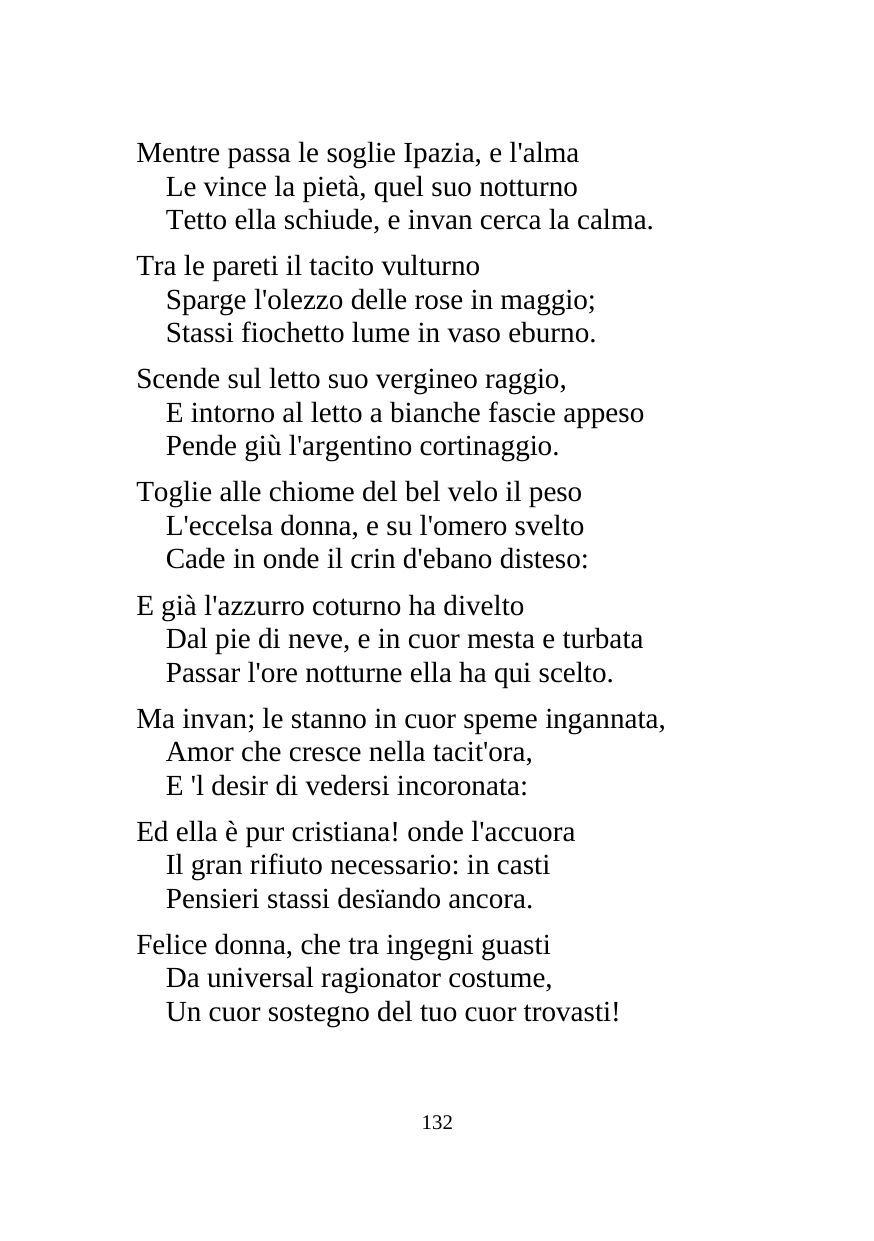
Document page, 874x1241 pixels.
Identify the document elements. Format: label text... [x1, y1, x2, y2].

text Scende sul letto suo vergineo raggio, E intorno al letto a bianche fascie appeso Pende giù l'argentino cortinaggio. [136, 361, 768, 462]
text Ed ella è pur cristiana! onde l'accuora Il gran rifiuto necessario: in casti Pensieri stassi desïando ancora. [136, 814, 768, 914]
text Mentre passa le soglie Ipazia, e l'alma Le vince la pietà, quel suo notturno Tetto ella schiude, e invan cerca la calma. [136, 135, 768, 236]
text Toglie alle chiome del bel velo il peso L'eccelsa donna, e su l'omero svelto Cade in onde il crin d'ebano disteso: [136, 474, 768, 575]
text Ma invan; le stanno in cuor speme ingannata, Amor che cresce nella tacit'ora, E 'l desir di vedersi incoronata: [136, 701, 768, 801]
text Tra le pareti il tacito vulturno Sparge l'olezzo delle rose in maggio; Stassi fiochetto lume in vaso eburno. [136, 248, 768, 349]
text E già l'azzurro coturno ha divelto Dal pie di neve, e in cuor mesta e turbata Passar l'ore notturne ella ha qui scelto. [136, 588, 768, 688]
text Felice donna, che tra ingegni guasti Da universal ragionator costume, Un cuor sostegno del tuo cuor trovasti! [136, 927, 768, 1028]
